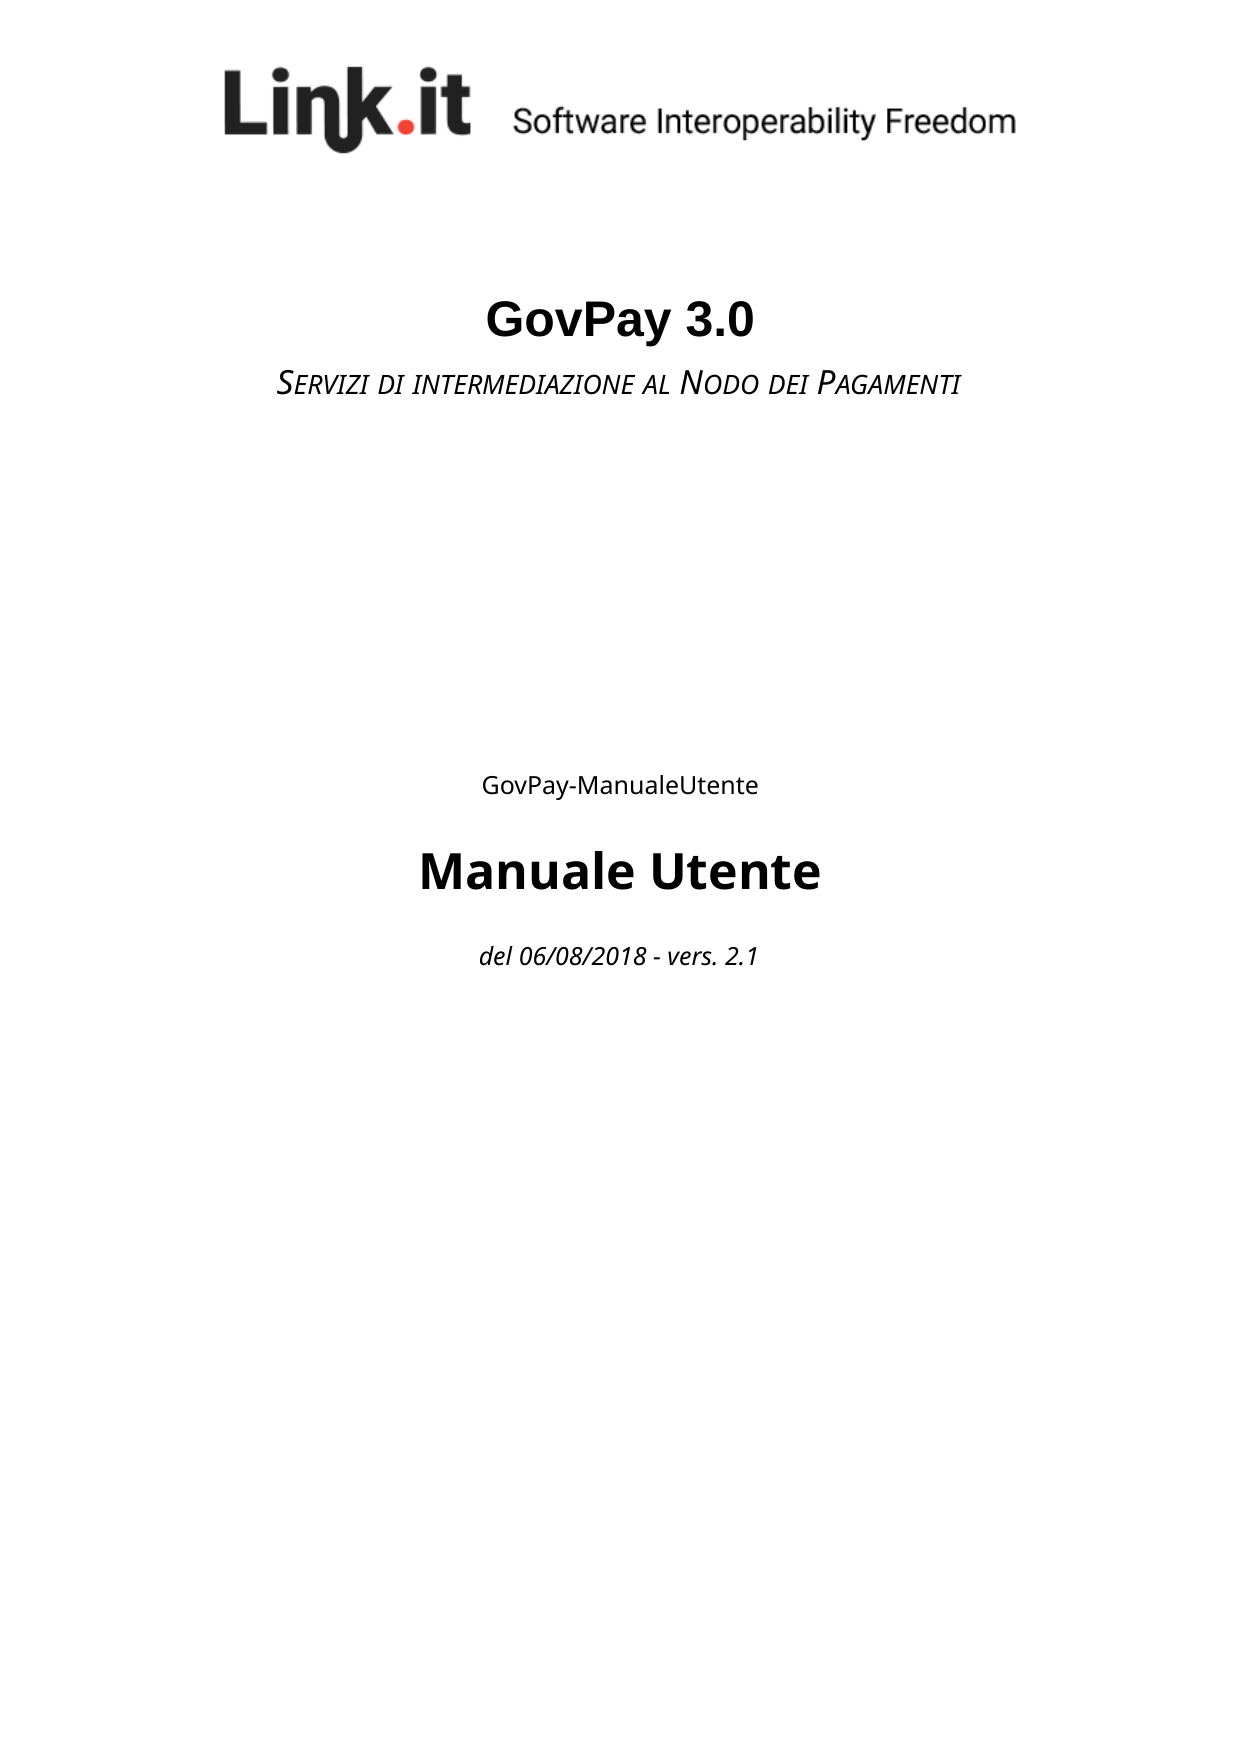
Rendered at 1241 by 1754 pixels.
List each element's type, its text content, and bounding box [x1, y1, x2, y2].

text Servizi di intermediazione al Nodo dei Pagamenti [118, 359, 1122, 404]
subtitle GovPay 3.0 [118, 289, 1122, 347]
text del 06/08/2018 - vers. 2.1 [118, 938, 1122, 972]
picture [118, 37, 1123, 172]
text GovPay-ManualeUtente [118, 768, 1122, 802]
text Manuale Utente [118, 836, 1122, 904]
